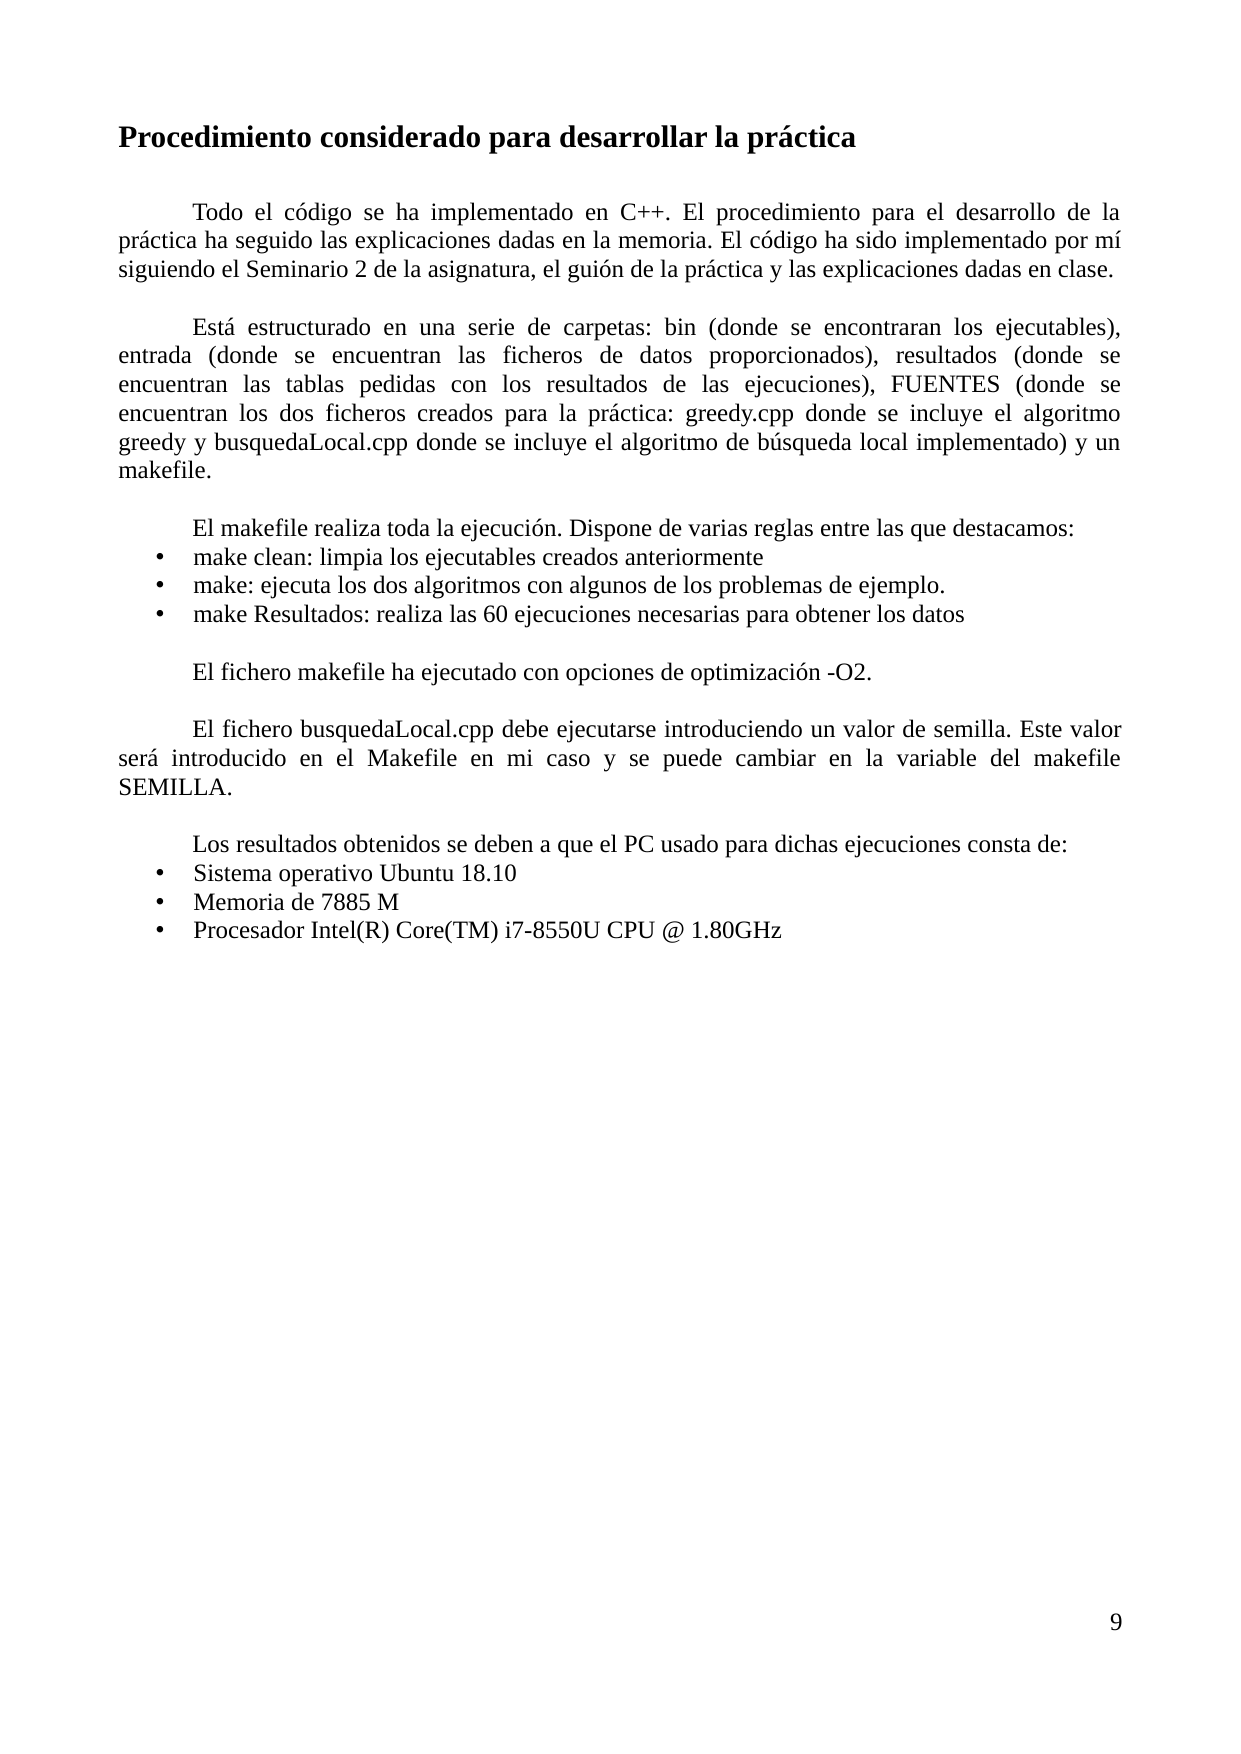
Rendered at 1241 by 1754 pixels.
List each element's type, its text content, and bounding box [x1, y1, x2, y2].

list Memoria de 7885 M [156, 887, 1122, 915]
list make Resultados: realiza las 60 ejecuciones necesarias para obtener los datos [156, 599, 1122, 628]
list Sistema operativo Ubuntu 18.10 [156, 858, 1122, 887]
text El fichero makefile ha ejecutado con opciones de optimización -O2. [118, 657, 1122, 685]
text Todo el código se ha implementado en C++. El procedimiento para el desarrollo de la práctica ha seguido las explicaciones dadas en la memoria. El código ha sido implementado por mí siguiendo el Seminario 2 de la asignatura, el guión de la práctica y las explicaciones dadas en clase. [118, 197, 1122, 283]
list make: ejecuta los dos algoritmos con algunos de los problemas de ejemplo. [156, 570, 1122, 599]
text Los resultados obtenidos se deben a que el PC usado para dichas ejecuciones consta de: [118, 829, 1122, 858]
text Está estructurado en una serie de carpetas: bin (donde se encontraran los ejecutables), entrada (donde se encuentran las ficheros de datos proporcionados), resultados (donde se encuentran las tablas pedidas con los resultados de las ejecuciones), FUENTES (donde se encuentran los dos ficheros creados para la práctica: greedy.cpp donde se incluye el algoritmo greedy y busquedaLocal.cpp donde se incluye el algoritmo de búsqueda local implementado) y un makefile. [118, 312, 1122, 484]
text El makefile realiza toda la ejecución. Dispone de varias reglas entre las que destacamos: [118, 513, 1122, 542]
list Procesador Intel(R) Core(TM) i7-8550U CPU @ 1.80GHz [156, 915, 1122, 944]
text Procedimiento considerado para desarrollar la práctica [118, 118, 1122, 154]
list make clean: limpia los ejecutables creados anteriormente [156, 542, 1122, 570]
text El fichero busquedaLocal.cpp debe ejecutarse introduciendo un valor de semilla. Este valor será introducido en el Makefile en mi caso y se puede cambiar en la variable del makefile SEMILLA. [118, 714, 1122, 800]
